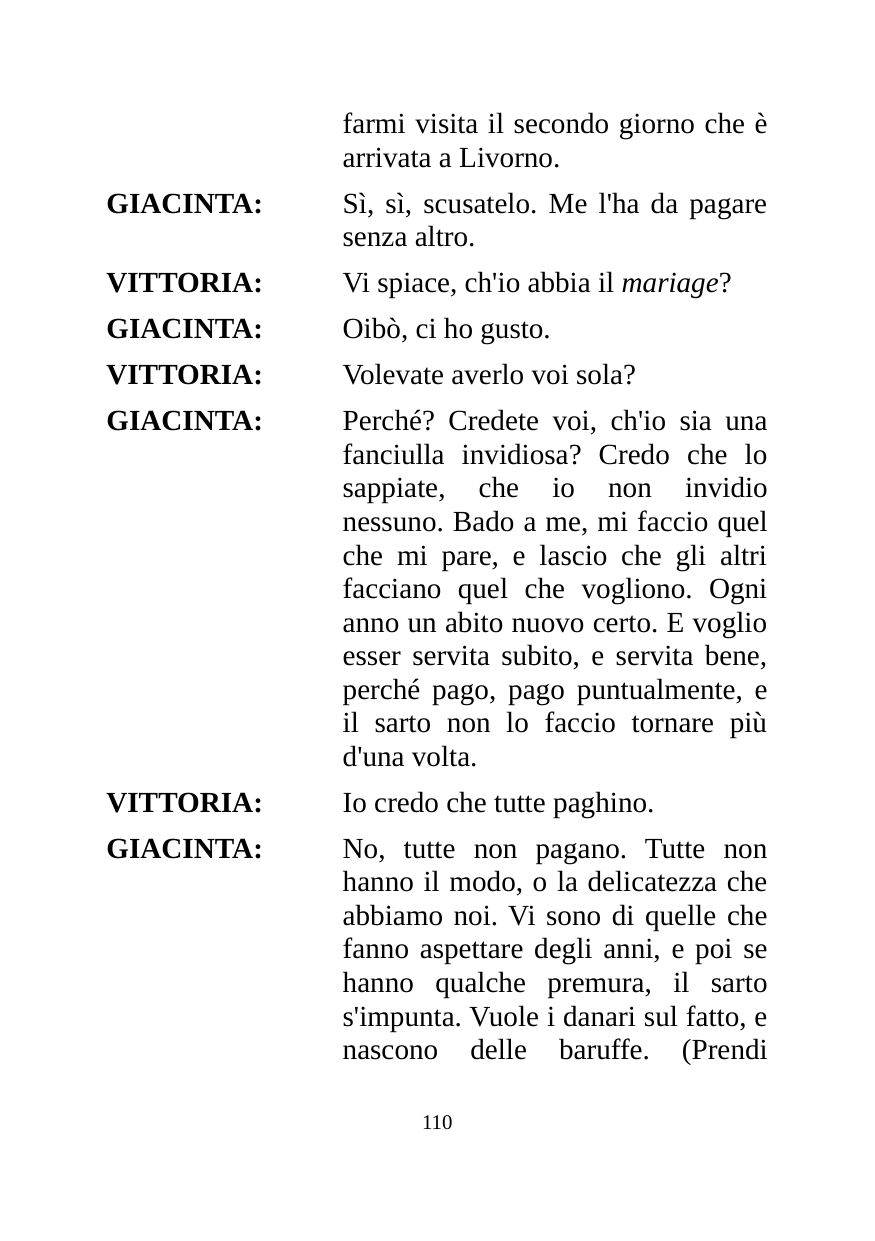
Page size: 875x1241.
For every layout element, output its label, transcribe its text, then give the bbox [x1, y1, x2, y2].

text GIACINTA: Oibò, ci ho gusto. [106, 311, 768, 345]
text GIACINTA: Sì, sì, scusatelo. Me l'ha da pagare senza altro. [106, 186, 768, 253]
text GIACINTA: No, tutte non pagano. Tutte non hanno il modo, o la delicatezza che abbiamo noi. Vi sono di quelle che fanno aspettare degli anni, e poi se hanno qualche premura, il sarto s'impunta. Vuole i danari sul fatto, e nascono delle baruffe. (Prendi [106, 831, 768, 1066]
text VITTORIA: Io credo che tutte paghino. [106, 785, 768, 818]
text farmi visita il secondo giorno che è arrivata a Livorno. [106, 106, 768, 173]
text VITTORIA: Vi spiace, ch'io abbia il mariage? [106, 265, 768, 299]
text GIACINTA: Perché? Credete voi, ch'io sia una fanciulla invidiosa? Credo che lo sappiate, che io non invidio nessuno. Bado a me, mi faccio quel che mi pare, e lascio che gli altri facciano quel che vogliono. Ogni anno un abito nuovo certo. E voglio esser servita subito, e servita bene, perché pago, pago puntualmente, e il sarto non lo faccio tornare più d'una volta. [106, 403, 768, 772]
text VITTORIA: Volevate averlo voi sola? [106, 357, 768, 391]
